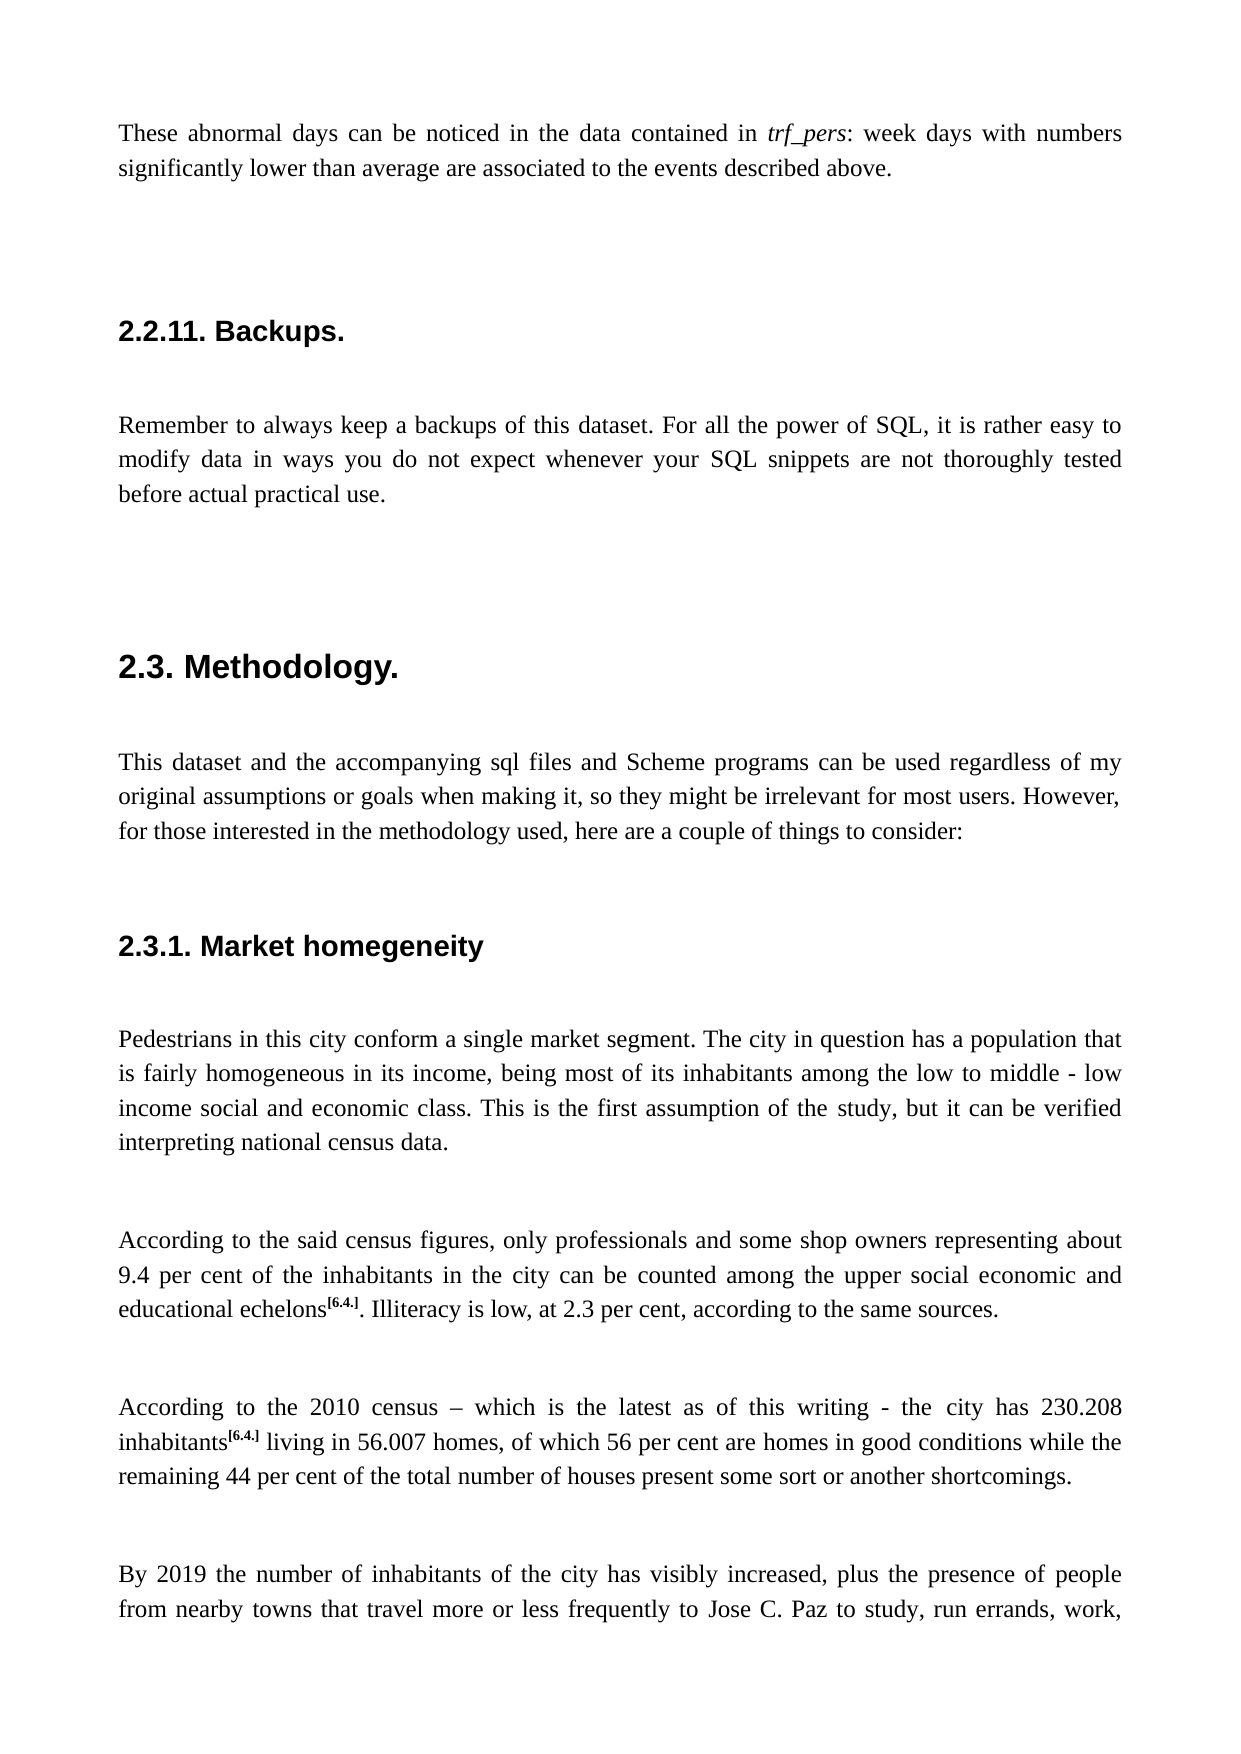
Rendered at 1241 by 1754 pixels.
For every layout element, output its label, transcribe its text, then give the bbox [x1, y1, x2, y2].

text This dataset and the accompanying sql files and Scheme programs can be used regardless of my original assumptions or goals when making it, so they might be irrelevant for most users. However, for those interested in the methodology used, here are a couple of things to consider: [118, 747, 1122, 844]
subtitle 2.3. Methodology. [118, 647, 1122, 685]
subtitle 2.3.1. Market homegeneity [118, 928, 1122, 962]
text According to the 2010 census – which is the latest as of this writing - the city has 230.208 inhabitants[6.4.] living in 56.007 homes, of which 56 per cent are homes in good conditions while the remaining 44 per cent of the total number of houses present some sort or another shortcomings. [118, 1392, 1122, 1490]
text Pedestrians in this city conform a single market segment. The city in question has a population that is fairly homogeneous in its income, being most of its inhabitants among the low to middle - low income social and economic class. This is the first assumption of the study, but it can be verified interpreting national census data. [118, 1024, 1122, 1156]
text By 2019 the number of inhabitants of the city has visibly increased, plus the presence of people from nearby towns that travel more or less frequently to Jose C. Paz to study, run errands, work, [118, 1559, 1122, 1623]
text These abnormal days can be noticed in the data contained in trf_pers: week days with numbers significantly lower than average are associated to the events described above. [118, 118, 1122, 181]
text According to the said census figures, only professionals and some shop owners representing about 9.4 per cent of the inhabitants in the city can be counted among the upper social economic and educational echelons[6.4.]. Illiteracy is low, at 2.3 per cent, according to the same sources. [118, 1225, 1122, 1323]
subtitle 2.2.11. Backups. [118, 314, 1122, 348]
text Remember to always keep a backups of this dataset. For all the power of SQL, it is rather easy to modify data in ways you do not expect whenever your SQL snippets are not thoroughly tested before actual practical use. [118, 410, 1122, 507]
